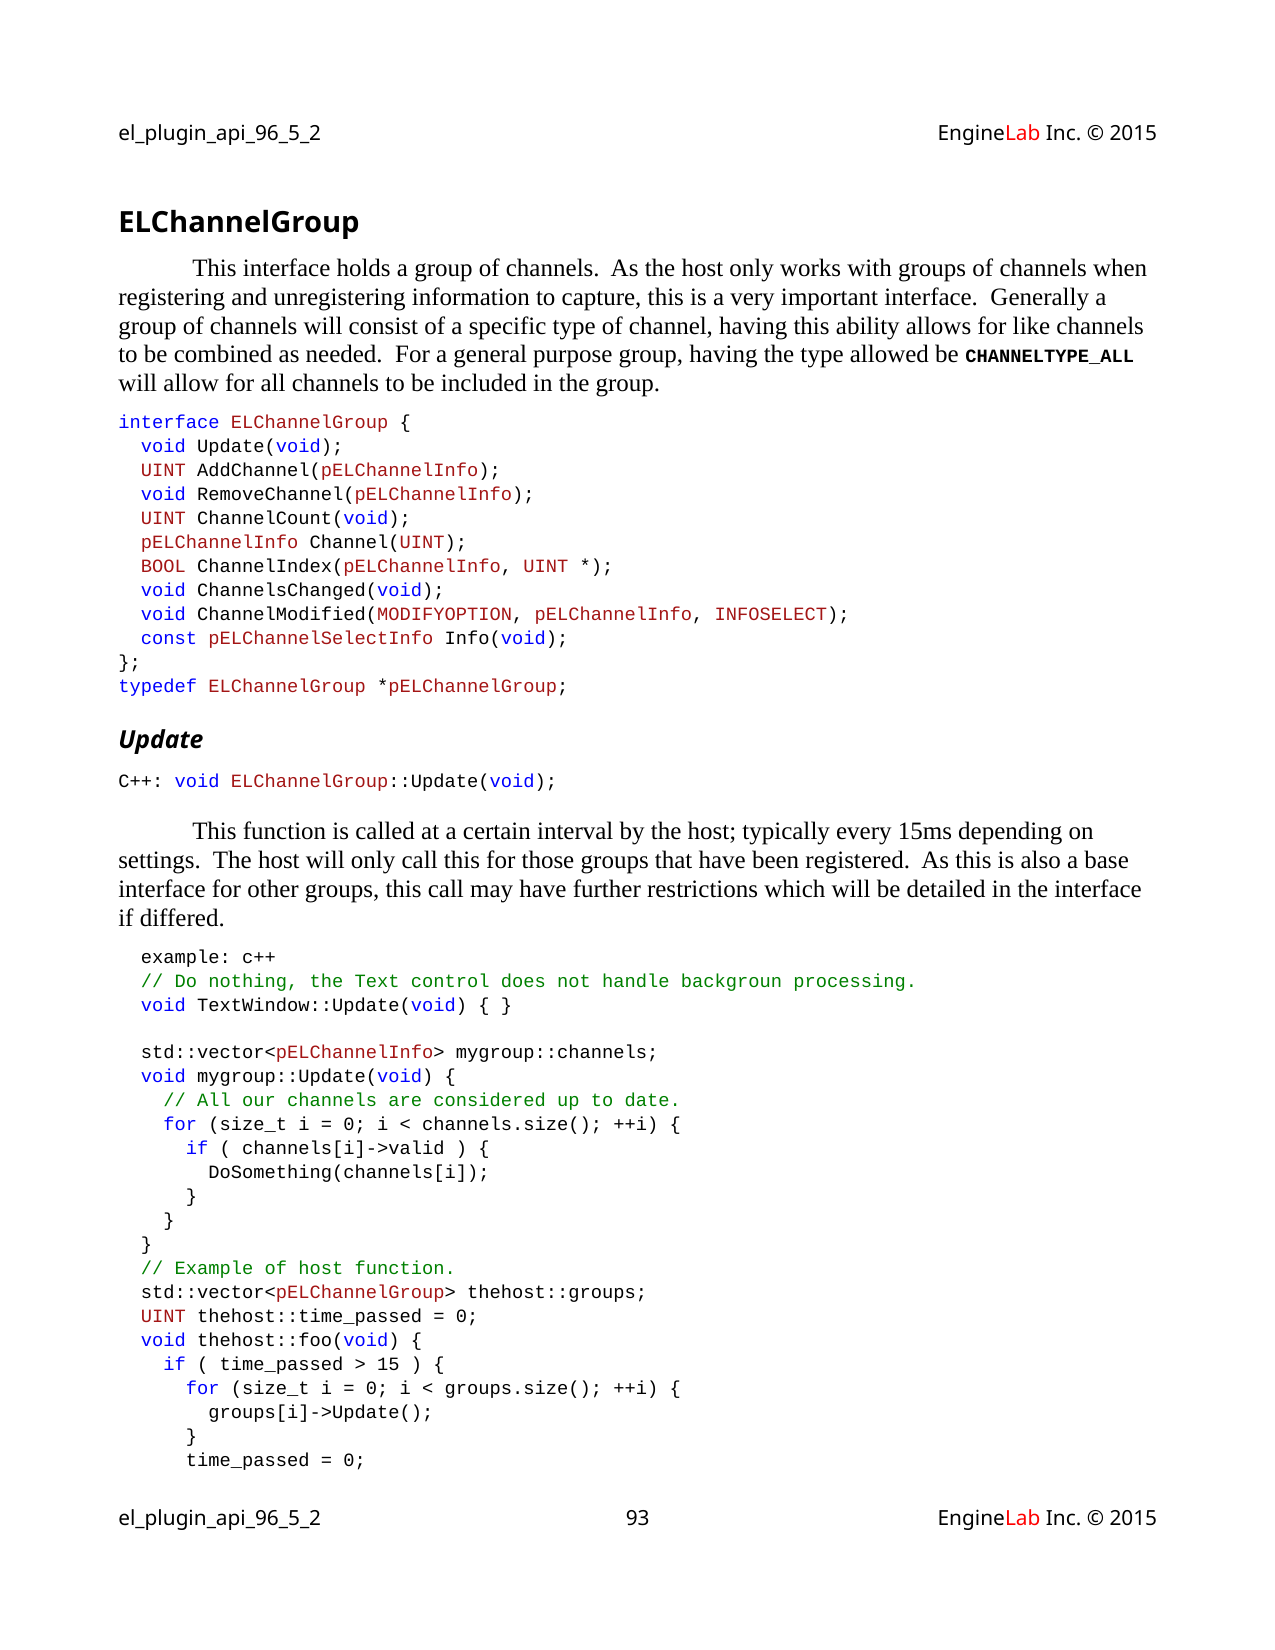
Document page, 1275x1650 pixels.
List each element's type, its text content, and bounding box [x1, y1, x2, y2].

text UINT ChannelCount(void); [118, 506, 1157, 529]
subtitle Update [118, 722, 1157, 756]
text } [118, 1183, 1157, 1207]
text if ( channels[i]->valid ) { [118, 1136, 1157, 1159]
text for (size_t i = 0; i < channels.size(); ++i) { [118, 1112, 1157, 1136]
text for (size_t i = 0; i < groups.size(); ++i) { [118, 1375, 1157, 1399]
text UINT thehost::time_passed = 0; [118, 1303, 1157, 1327]
text BOOL ChannelIndex(pELChannelInfo, UINT *); [118, 553, 1157, 577]
text C++: void ELChannelGroup::Update(void); [118, 768, 1157, 792]
text typedef ELChannelGroup *pELChannelGroup; [118, 673, 1157, 697]
text DoSomething(channels[i]); [118, 1159, 1157, 1183]
text time_passed = 0; [118, 1447, 1157, 1471]
text void mygroup::Update(void) { [118, 1064, 1157, 1088]
text const pELChannelSelectInfo Info(void); [118, 625, 1157, 649]
text void RemoveChannel(pELChannelInfo); [118, 482, 1157, 506]
text } [118, 1423, 1157, 1447]
text // Example of host function. [118, 1255, 1157, 1279]
text This interface holds a group of channels. As the host only works with groups of channels when registering and unregistering information to capture, this is a very important interface. Generally a group of channels will consist of a specific type of channel, having this ability allows for like channels to be combined as needed. For a general purpose group, having the type allowed be CHANNELTYPE_ALL will allow for all channels to be included in the group. [118, 253, 1157, 397]
text if ( time_passed > 15 ) { [118, 1351, 1157, 1375]
text example: c++ [118, 944, 1157, 968]
text interface ELChannelGroup { [118, 410, 1157, 434]
text This function is called at a certain interval by the host; typically every 15ms depending on settings. The host will only call this for those groups that have been registered. As this is also a base interface for other groups, this call may have further restrictions which will be detailed in the interface if differed. [118, 816, 1157, 931]
text } [118, 1207, 1157, 1231]
text pELChannelInfo Channel(UINT); [118, 529, 1157, 553]
text groups[i]->Update(); [118, 1399, 1157, 1423]
text void ChannelsChanged(void); [118, 577, 1157, 601]
text void TextWindow::Update(void) { } [118, 992, 1157, 1016]
text void ChannelModified(MODIFYOPTION, pELChannelInfo, INFOSELECT); [118, 601, 1157, 625]
subtitle ELChannelGroup [118, 201, 1157, 241]
text } [118, 1231, 1157, 1255]
text std::vector<pELChannelInfo> mygroup::channels; [118, 1040, 1157, 1064]
text UINT AddChannel(pELChannelInfo); [118, 458, 1157, 482]
text void Update(void); [118, 434, 1157, 458]
text // All our channels are considered up to date. [118, 1088, 1157, 1112]
text std::vector<pELChannelGroup> thehost::groups; [118, 1279, 1157, 1303]
text void thehost::foo(void) { [118, 1327, 1157, 1351]
text // Do nothing, the Text control does not handle backgroun processing. [118, 968, 1157, 992]
text }; [118, 649, 1157, 673]
